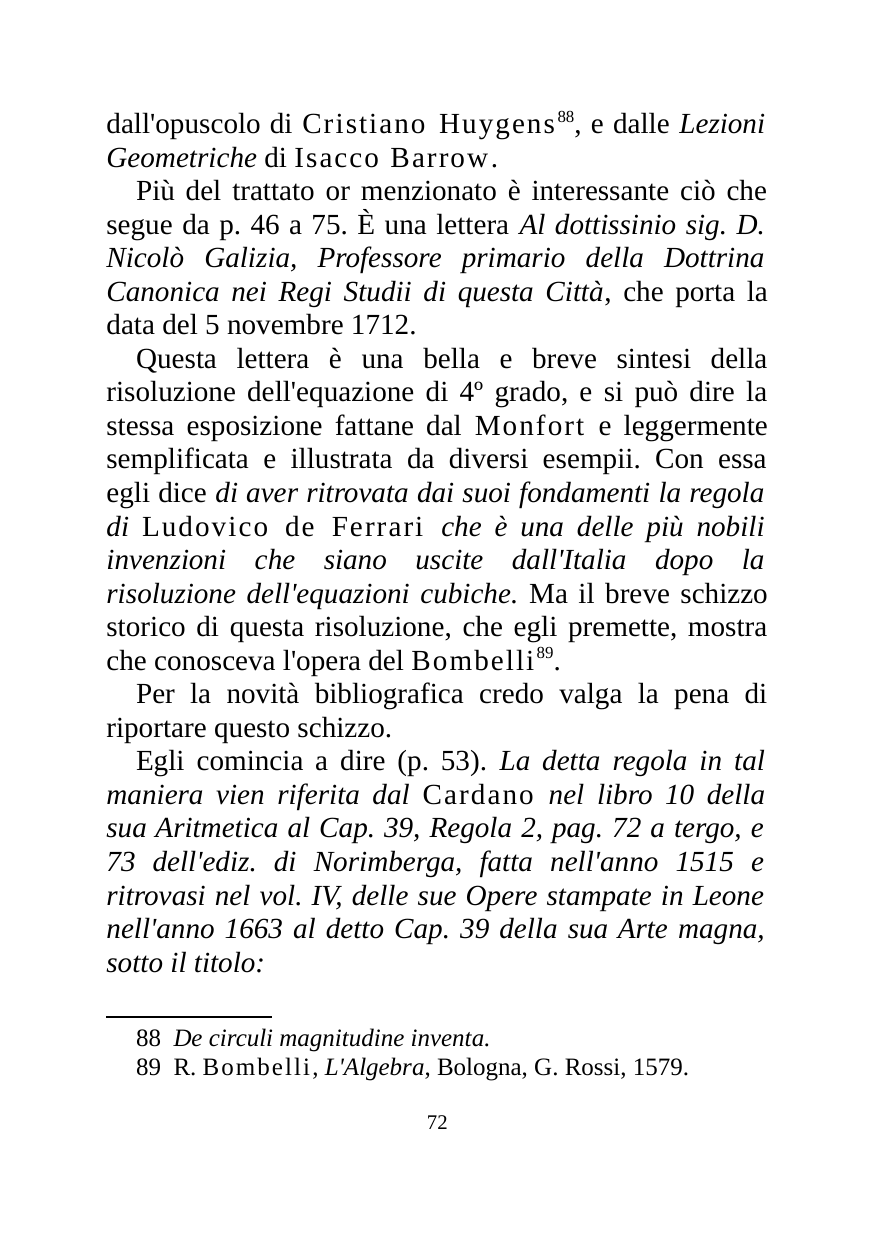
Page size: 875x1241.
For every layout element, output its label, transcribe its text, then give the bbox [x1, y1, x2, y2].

text De circuli magnitudine inventa. [106, 1023, 768, 1052]
text dall'opuscolo di Cristiano Huygens, e dalle Lezioni Geometriche di Isacco Barrow. [106, 106, 768, 173]
text Più del trattato or menzionato è interessante ciò che segue da p. 46 a 75. È una lettera Al dottissinio sig. D. Nicolò Galizia, Professore primario della Dottrina Canonica nei Regi Studii di questa Città, che porta la data del 5 novembre 1712. [106, 173, 768, 341]
text R. Bombelli, L'Algebra, Bologna, G. Rossi, 1579. [106, 1052, 768, 1080]
text Egli comincia a dire (p. 53). La detta regola in tal maniera vien riferita dal Cardano nel libro 10 della sua Aritmetica al Cap. 39, Regola 2, pag. 72 a tergo, e 73 dell'ediz. di Norimberga, fatta nell'anno 1515 e ritrovasi nel vol. IV, delle sue Opere stampate in Leone nell'anno 1663 al detto Cap. 39 della sua Arte magna, sotto il titolo: [106, 743, 768, 978]
text Per la novità bibliografica credo valga la pena di riportare questo schizzo. [106, 676, 768, 743]
text Questa lettera è una bella e breve sintesi della risoluzione dell'equazione di 4º grado, e si può dire la stessa esposizione fattane dal Monfort e leggermente semplificata e illustrata da diversi esempii. Con essa egli dice di aver ritrovata dai suoi fondamenti la regola di Ludovico de Ferrari che è una delle più nobili invenzioni che siano uscite dall'Italia dopo la risoluzione dell'equazioni cubiche. Ma il breve schizzo storico di questa risoluzione, che egli premette, mostra che conosceva l'opera del Bombelli. [106, 341, 768, 676]
